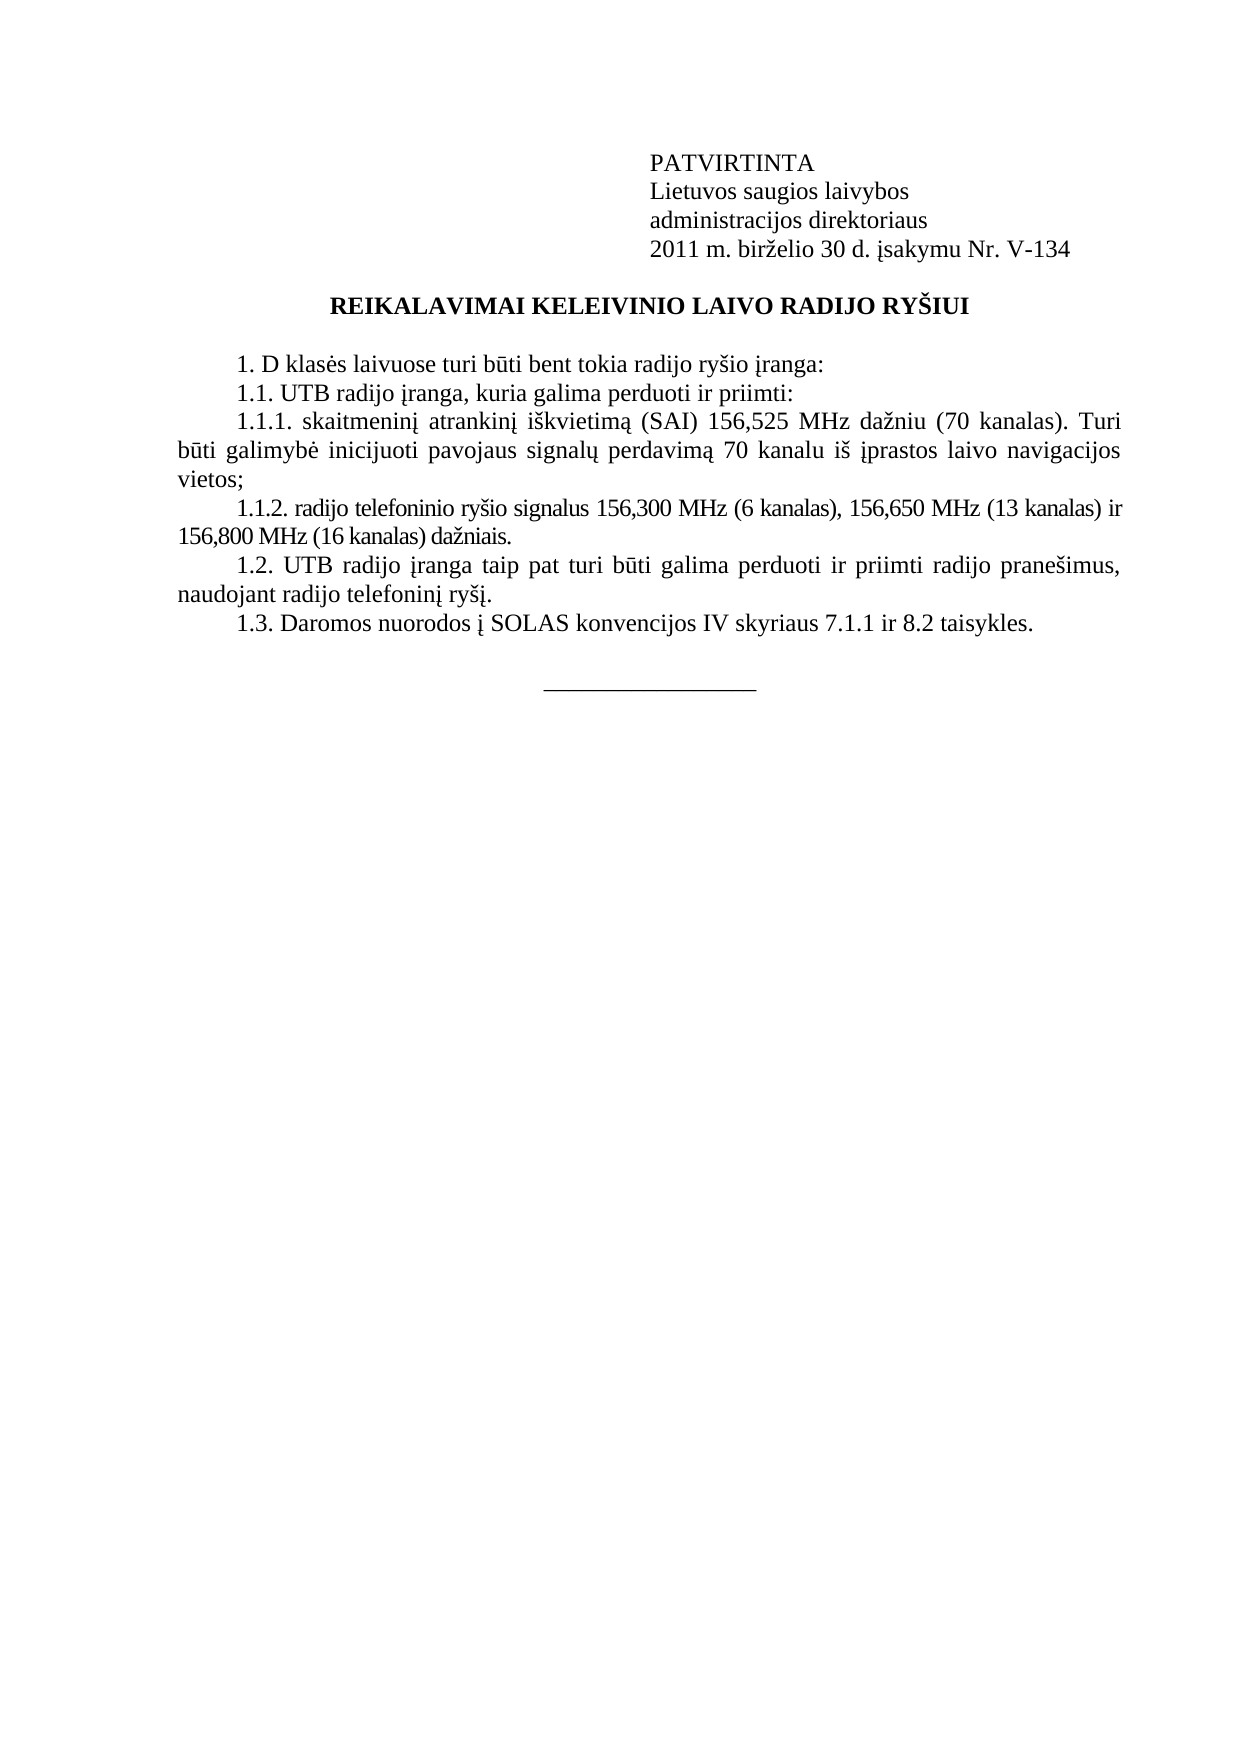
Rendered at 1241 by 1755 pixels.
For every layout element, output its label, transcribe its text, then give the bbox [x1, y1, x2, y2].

text PATVIRTINTA [649, 148, 1122, 176]
text REIKALAVIMAI KELEIVINIO LAIVO RADIJO RYŠIUI [177, 291, 1122, 320]
text _________________ [177, 665, 1122, 694]
text 1.1. UTB radijo įranga, kuria galima perduoti ir priimti: [177, 378, 1122, 406]
text 1.1.2. radijo telefoninio ryšio signalus 156,300 MHz (6 kanalas), 156,650 MHz (13 kanalas) ir 156,800 MHz (16 kanalas) dažniais. [177, 493, 1122, 550]
text 1.1.1. skaitmeninį atrankinį iškvietimą (SAI) 156,525 MHz dažniu (70 kanalas). Turi būti galimybė inicijuoti pavojaus signalų perdavimą 70 kanalu iš įprastos laivo navigacijos vietos; [177, 406, 1122, 493]
text 1. D klasės laivuose turi būti bent tokia radijo ryšio įranga: [177, 349, 1122, 378]
text 2011 m. birželio 30 d. įsakymu Nr. V-134 [649, 234, 1122, 263]
text administracijos direktoriaus [649, 205, 1122, 234]
text 1.3. Daromos nuorodos į SOLAS konvencijos IV skyriaus 7.1.1 ir 8.2 taisykles. [177, 608, 1122, 636]
text Lietuvos saugios laivybos [649, 176, 1122, 205]
text 1.2. UTB radijo įranga taip pat turi būti galima perduoti ir priimti radijo pranešimus, naudojant radijo telefoninį ryšį. [177, 550, 1122, 608]
